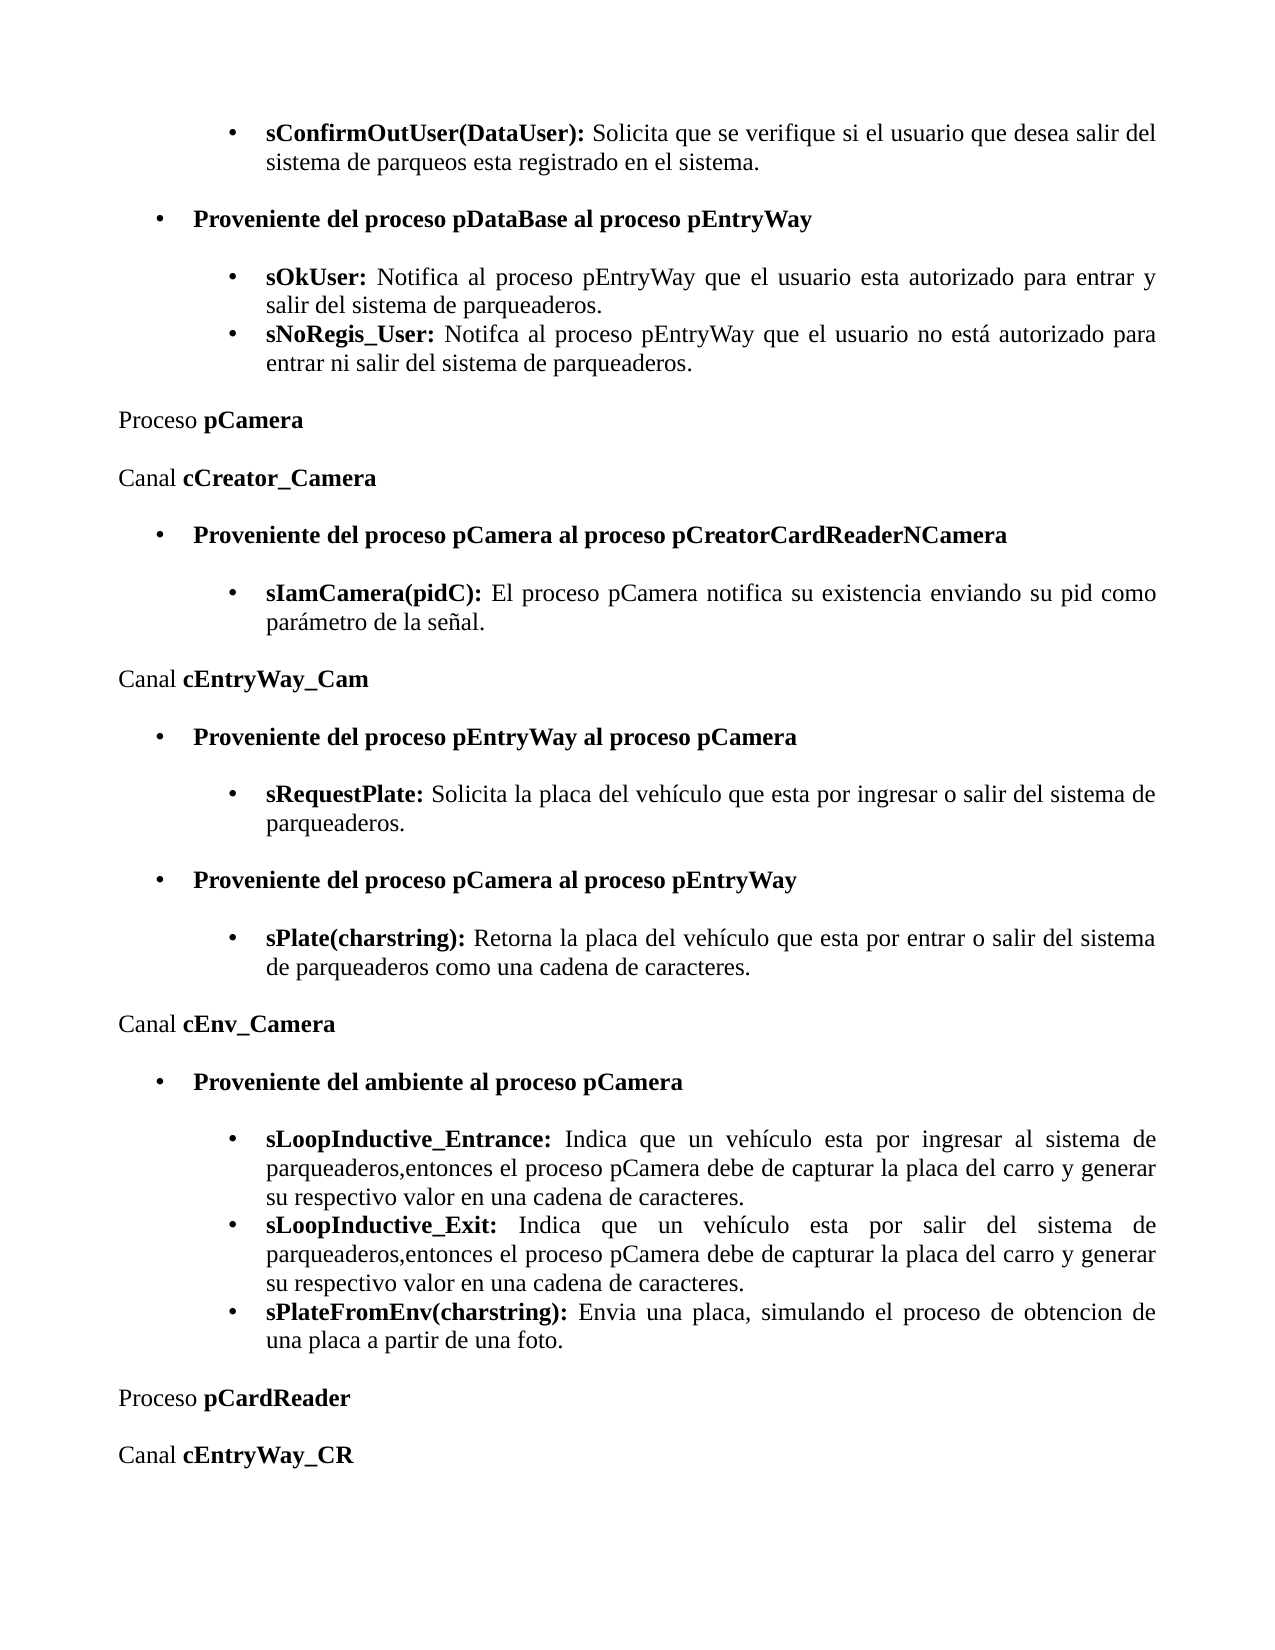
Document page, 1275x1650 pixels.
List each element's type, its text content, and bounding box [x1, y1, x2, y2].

list Proveniente del proceso pCamera al proceso pCreatorCardReaderNCamera [156, 521, 1157, 549]
text Canal cEnv_Camera [118, 1009, 1157, 1038]
text Canal cCreator_Camera [118, 463, 1157, 492]
text Proceso pCardReader [118, 1383, 1157, 1412]
text Canal cEntryWay_CR [118, 1441, 1157, 1469]
text Canal cEntryWay_Cam [118, 664, 1157, 693]
list sIamCamera(pidC): El proceso pCamera notifica su existencia enviando su pid como parámetro de la señal. [228, 578, 1157, 636]
list sPlate(charstring): Retorna la placa del vehículo que esta por entrar o salir del sistema de parqueaderos como una cadena de caracteres. [228, 923, 1157, 981]
list Proveniente del proceso pEntryWay al proceso pCamera [156, 722, 1157, 751]
list sLoopInductive_Exit: Indica que un vehículo esta por salir del sistema de parqueaderos,entonces el proceso pCamera debe de capturar la placa del carro y generar su respectivo valor en una cadena de caracteres. [228, 1211, 1157, 1297]
text Proceso pCamera [118, 406, 1157, 434]
list sNoRegis_User: Notifca al proceso pEntryWay que el usuario no está autorizado para entrar ni salir del sistema de parqueaderos. [228, 319, 1157, 377]
list sPlateFromEnv(charstring): Envia una placa, simulando el proceso de obtencion de una placa a partir de una foto. [228, 1297, 1157, 1354]
list Proveniente del ambiente al proceso pCamera [156, 1067, 1157, 1096]
list sConfirmOutUser(DataUser): Solicita que se verifique si el usuario que desea salir del sistema de parqueos esta registrado en el sistema. [228, 118, 1157, 176]
list Proveniente del proceso pDataBase al proceso pEntryWay [156, 204, 1157, 233]
list sOkUser: Notifica al proceso pEntryWay que el usuario esta autorizado para entrar y salir del sistema de parqueaderos. [228, 262, 1157, 319]
list sRequestPlate: Solicita la placa del vehículo que esta por ingresar o salir del sistema de parqueaderos. [228, 779, 1157, 837]
list Proveniente del proceso pCamera al proceso pEntryWay [156, 866, 1157, 894]
list sLoopInductive_Entrance: Indica que un vehículo esta por ingresar al sistema de parqueaderos,entonces el proceso pCamera debe de capturar la placa del carro y generar su respectivo valor en una cadena de caracteres. [228, 1124, 1157, 1211]
